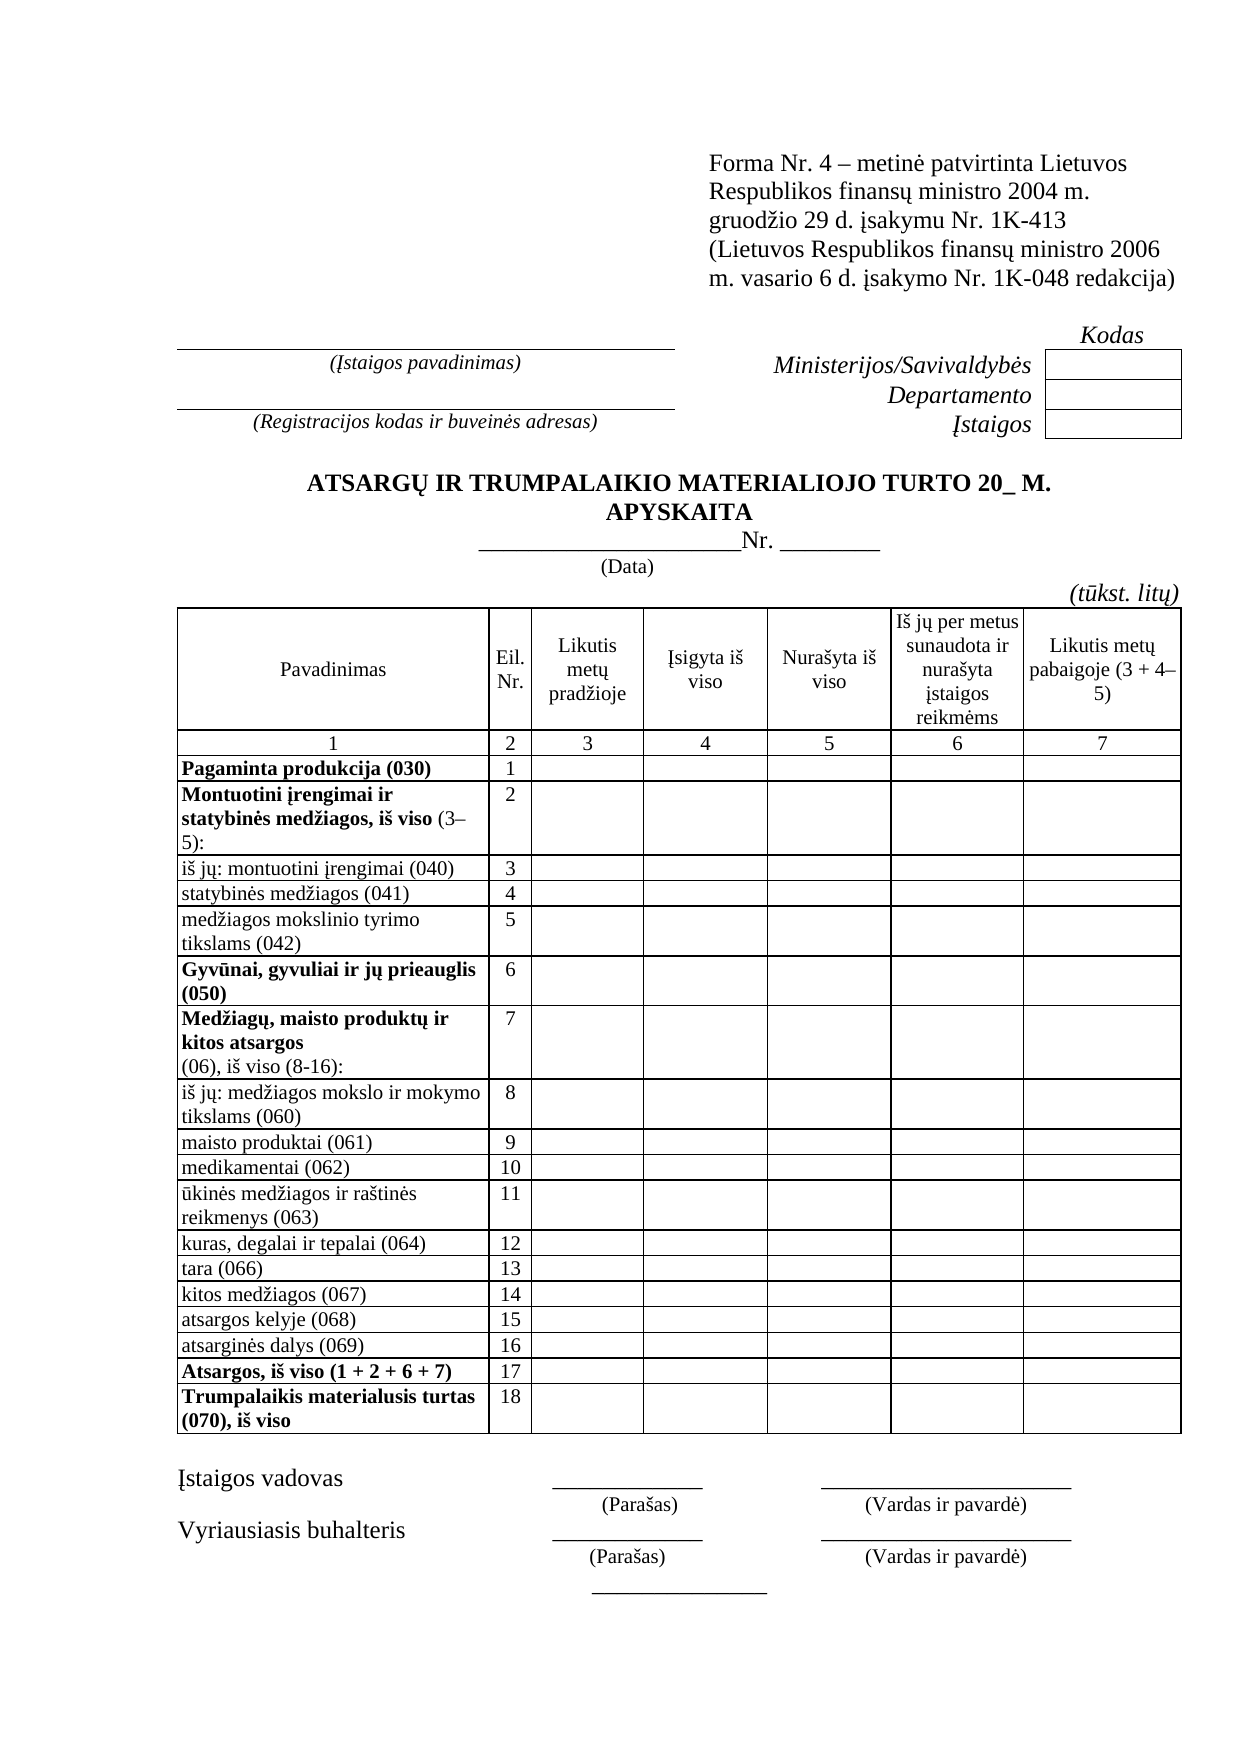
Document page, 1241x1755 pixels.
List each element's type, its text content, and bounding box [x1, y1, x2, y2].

text gruodžio 29 d. įsakymu Nr. 1K-413 [177, 205, 1181, 234]
table_cell [644, 1080, 767, 1128]
table_cell [1024, 1155, 1180, 1179]
table_cell [644, 1231, 767, 1254]
table_cell [768, 756, 890, 780]
table_cell [768, 1282, 890, 1306]
text (Parašas) (Vardas ir pavardė) [177, 1491, 1181, 1516]
table_cell [768, 1384, 890, 1432]
text m. vasario 6 d. įsakymo Nr. 1K-048 redakcija) [177, 263, 1181, 291]
table_cell [532, 1307, 643, 1331]
text Vyriausiasis buhalteris ____________ ____________________ [177, 1516, 1181, 1544]
table_header Likutis metų pabaigoje (3 + 4– 5) [1024, 609, 1180, 729]
table_cell Departamento [675, 379, 1045, 408]
table_cell [644, 1282, 767, 1306]
table_cell 16 [490, 1333, 531, 1357]
table_cell [892, 1307, 1023, 1331]
table_cell [892, 1155, 1023, 1179]
table_cell [532, 1359, 643, 1383]
table_cell 1 [490, 756, 531, 780]
table_cell atsarginės dalys (069) [178, 1333, 488, 1357]
table_cell kitos medžiagos (067) [178, 1282, 488, 1306]
table_cell [1024, 1181, 1180, 1229]
table_header [675, 320, 1045, 349]
table_cell [644, 1006, 767, 1078]
table_cell [644, 756, 767, 780]
table_cell [644, 907, 767, 955]
table_cell [892, 1231, 1023, 1254]
table_cell 7 [1024, 731, 1180, 754]
table_cell 2 [490, 731, 531, 754]
table_cell [892, 782, 1023, 854]
table_cell [1024, 1006, 1180, 1078]
table_cell [532, 1155, 643, 1179]
table_cell [1024, 756, 1180, 780]
table_cell [532, 1181, 643, 1229]
table_cell [768, 1359, 890, 1383]
table_cell 17 [490, 1359, 531, 1383]
table_cell 4 [490, 881, 531, 905]
table_cell 6 [490, 957, 531, 1004]
table_cell [892, 856, 1023, 879]
table_cell Atsargos, iš viso (1 + 2 + 6 + 7) [178, 1359, 488, 1383]
table_cell [532, 756, 643, 780]
table_cell [1024, 1231, 1180, 1254]
table_cell [892, 1333, 1023, 1357]
table_cell 1 [178, 731, 488, 754]
text (tūkst. litų) [177, 578, 1181, 607]
table_cell statybinės medžiagos (041) [178, 881, 488, 905]
table_cell [1024, 1080, 1180, 1128]
table_cell [532, 856, 643, 879]
table_cell [532, 907, 643, 955]
table_header Įsigyta iš viso [644, 609, 767, 729]
table_cell [644, 957, 767, 1004]
table_cell [892, 881, 1023, 905]
table_cell 8 [490, 1080, 531, 1128]
table_cell Trumpalaikis materialusis turtas (070), iš viso [178, 1384, 488, 1432]
table_cell [768, 1080, 890, 1128]
table_cell [644, 1155, 767, 1179]
table_cell [532, 1231, 643, 1254]
table_cell (Įstaigos pavadinimas) [177, 350, 675, 379]
table_cell Įstaigos [675, 409, 1045, 438]
text APYSKAITA [177, 497, 1181, 526]
text ______________ [177, 1568, 1181, 1597]
table_cell [892, 1384, 1023, 1432]
table_cell Montuotini įrengimai ir statybinės medžiagos, iš viso (3–5): [178, 782, 488, 854]
table_cell [532, 1080, 643, 1128]
table_cell [1024, 1384, 1180, 1432]
text Įstaigos vadovas ____________ ____________________ [177, 1463, 1181, 1491]
table_cell [644, 881, 767, 905]
table_cell [768, 957, 890, 1004]
table_cell [1024, 957, 1180, 1004]
table_cell [1024, 1256, 1180, 1280]
table_cell [892, 1359, 1023, 1383]
table_cell [768, 907, 890, 955]
table_cell 5 [768, 731, 890, 754]
text (Parašas) (Vardas ir pavardė) [177, 1544, 1181, 1568]
text (Data) [177, 554, 1181, 578]
table_cell [768, 1307, 890, 1331]
table_cell [177, 379, 675, 408]
table_header Likutis metų pradžioje [532, 609, 643, 729]
table_cell 14 [490, 1282, 531, 1306]
table_cell [768, 856, 890, 879]
table_cell [532, 782, 643, 854]
table_cell [768, 881, 890, 905]
text Respublikos finansų ministro 2004 m. [177, 176, 1181, 205]
table_cell [532, 1384, 643, 1432]
table_header [177, 320, 675, 349]
table_cell 10 [490, 1155, 531, 1179]
table_cell [892, 957, 1023, 1004]
table_cell 5 [490, 907, 531, 955]
table_cell [768, 782, 890, 854]
table_cell 3 [490, 856, 531, 879]
table_cell 7 [490, 1006, 531, 1078]
table_cell atsargos kelyje (068) [178, 1307, 488, 1331]
table_header Pavadinimas [178, 609, 488, 729]
table_header Nurašyta iš viso [768, 609, 890, 729]
table_cell [892, 907, 1023, 955]
table_cell Medžiagų, maisto produktų ir kitos atsargos (06), iš viso (8-16): [178, 1006, 488, 1078]
table_cell [768, 1006, 890, 1078]
table_cell [768, 1256, 890, 1280]
table_cell kuras, degalai ir tepalai (064) [178, 1231, 488, 1254]
table_cell Gyvūnai, gyvuliai ir jų prieauglis (050) [178, 957, 488, 1004]
table_cell [644, 1130, 767, 1154]
table_cell [644, 856, 767, 879]
table_cell 18 [490, 1384, 531, 1432]
table_header Eil. Nr. [490, 609, 531, 729]
table_cell ūkinės medžiagos ir raštinės reikmenys (063) [178, 1181, 488, 1229]
text Forma Nr. 4 – metinė patvirtinta Lietuvos [177, 148, 1181, 176]
table_cell 11 [490, 1181, 531, 1229]
table_cell [1046, 350, 1181, 379]
table_cell 3 [532, 731, 643, 754]
table_cell [532, 1333, 643, 1357]
table_cell [532, 881, 643, 905]
table_cell medikamentai (062) [178, 1155, 488, 1179]
table_cell maisto produktai (061) [178, 1130, 488, 1154]
table_cell 9 [490, 1130, 531, 1154]
table_cell [768, 1155, 890, 1179]
table_cell [644, 1359, 767, 1383]
table_cell [532, 1130, 643, 1154]
table_cell [1046, 410, 1181, 438]
table_cell [892, 1080, 1023, 1128]
table_cell [532, 1256, 643, 1280]
table_cell [892, 1181, 1023, 1229]
table_cell [768, 1231, 890, 1254]
table_cell [892, 1282, 1023, 1306]
table_cell [532, 1282, 643, 1306]
text _____________________Nr. ________ [177, 526, 1181, 554]
table_cell iš jų: montuotini įrengimai (040) [178, 856, 488, 879]
table_cell [644, 1333, 767, 1357]
table_cell [768, 1181, 890, 1229]
table_cell [1024, 1333, 1180, 1357]
table_cell [644, 1384, 767, 1432]
table_header Kodas [1045, 320, 1181, 349]
table_cell 2 [490, 782, 531, 854]
table_cell [1024, 782, 1180, 854]
table_cell [1024, 1359, 1180, 1383]
table_cell 4 [644, 731, 767, 754]
table_cell [644, 782, 767, 854]
table_cell [644, 1307, 767, 1331]
table_cell [1046, 380, 1181, 408]
table_cell iš jų: medžiagos mokslo ir mokymo tikslams (060) [178, 1080, 488, 1128]
table_cell [892, 1130, 1023, 1154]
table_cell [532, 957, 643, 1004]
table_cell [644, 1181, 767, 1229]
table_cell 6 [892, 731, 1023, 754]
table_cell Ministerijos/Savivaldybės [675, 349, 1045, 379]
table_cell [1024, 881, 1180, 905]
table_cell [892, 756, 1023, 780]
table_cell [644, 1256, 767, 1280]
table_cell 15 [490, 1307, 531, 1331]
table_header Iš jų per metus sunaudota ir nurašyta įstaigos reikmėms [892, 609, 1023, 729]
text (Lietuvos Respublikos finansų ministro 2006 [177, 234, 1181, 263]
table_cell [892, 1006, 1023, 1078]
table_cell [1024, 907, 1180, 955]
table_cell tara (066) [178, 1256, 488, 1280]
table_cell [1024, 856, 1180, 879]
text ATSARGŲ IR TRUMPALAIKIO MATERIALIOJO TURTO 20_ M. [177, 468, 1181, 497]
table_cell (Registracijos kodas ir buveinės adresas) [177, 410, 675, 438]
table_cell [1024, 1282, 1180, 1306]
table_cell [1024, 1307, 1180, 1331]
table_cell [892, 1256, 1023, 1280]
table_cell medžiagos mokslinio tyrimo tikslams (042) [178, 907, 488, 955]
table_cell 13 [490, 1256, 531, 1280]
table_cell [768, 1130, 890, 1154]
table_cell [768, 1333, 890, 1357]
table_cell [1024, 1130, 1180, 1154]
table_cell 12 [490, 1231, 531, 1254]
table_cell [532, 1006, 643, 1078]
table_cell Pagaminta produkcija (030) [178, 756, 488, 780]
